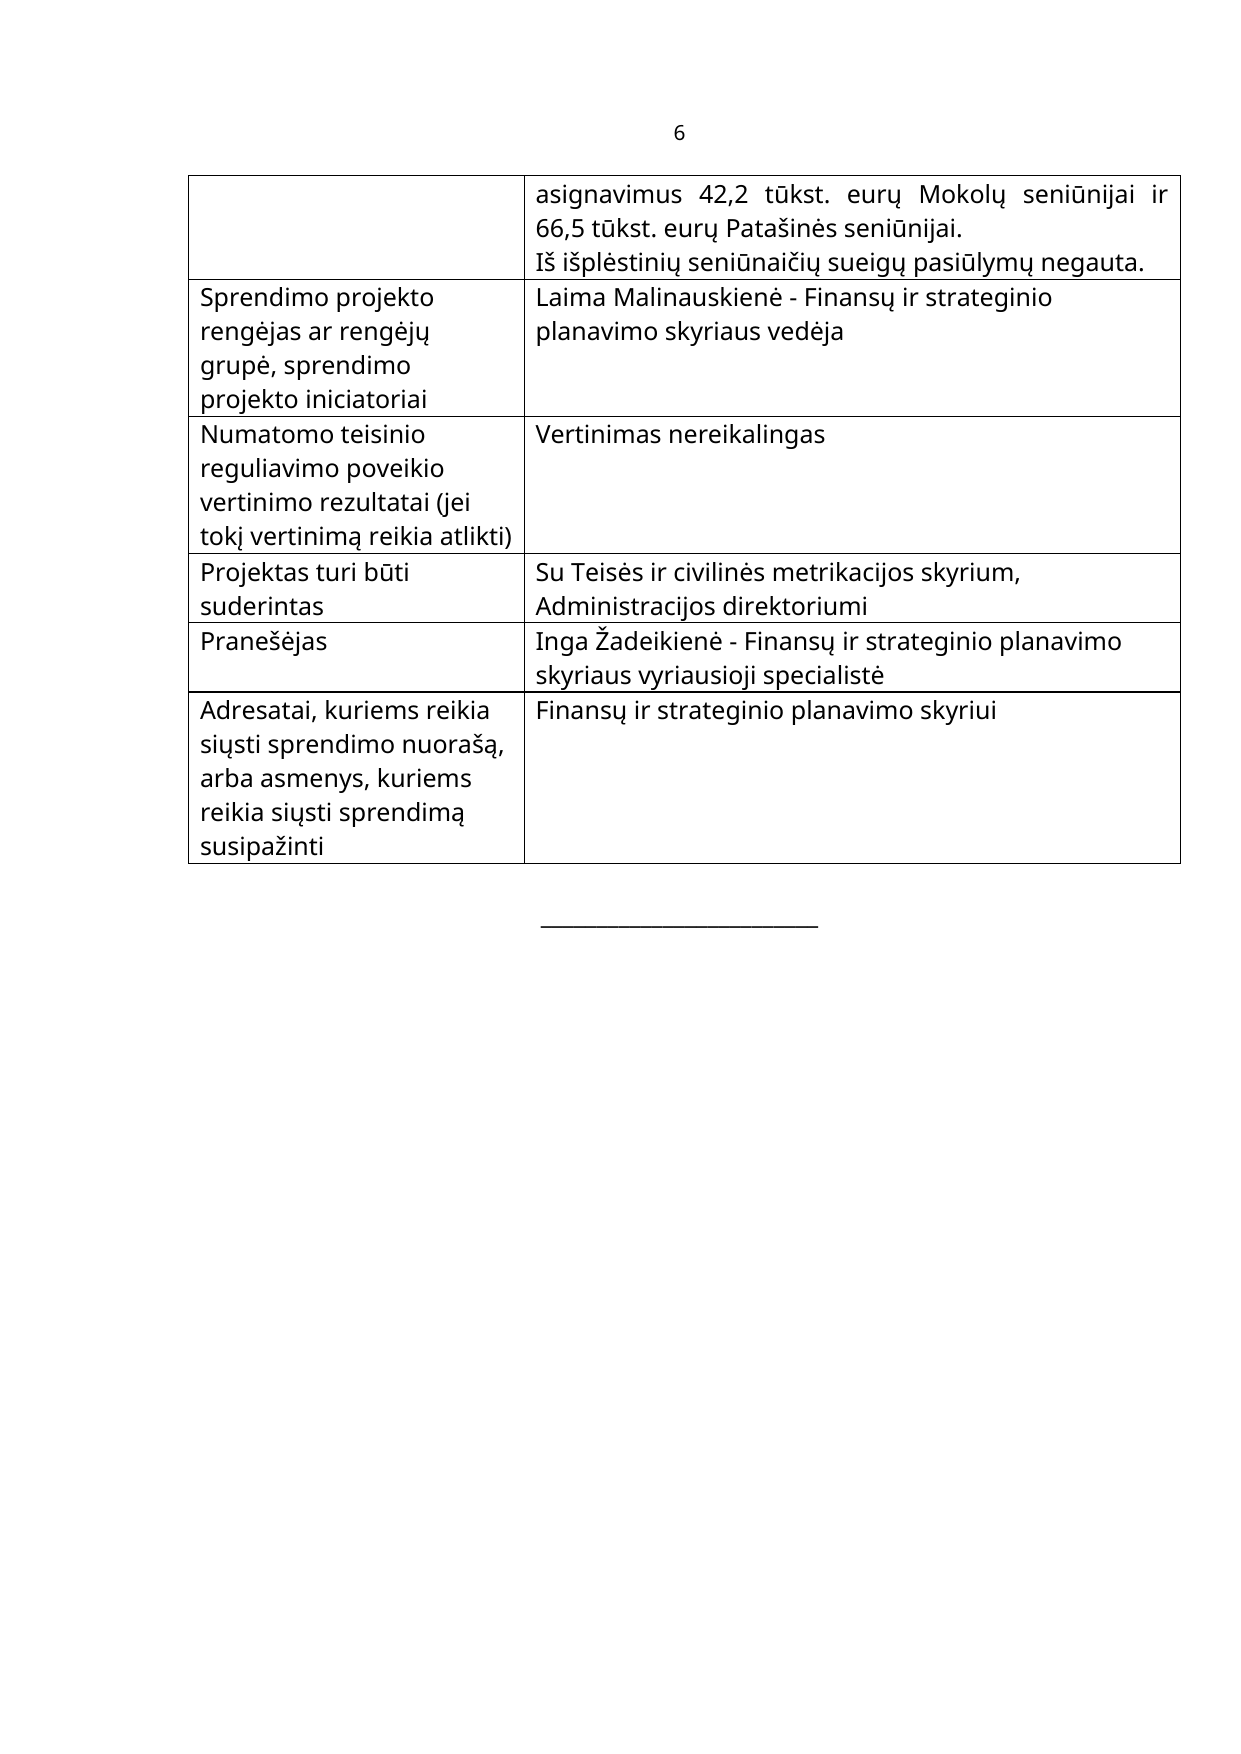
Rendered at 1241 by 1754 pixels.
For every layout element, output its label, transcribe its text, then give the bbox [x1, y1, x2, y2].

table_cell Pranešėjas [189, 623, 524, 691]
table_cell Vertinimas nereikalingas [525, 417, 1180, 553]
table_cell Sprendimo projekto rengėjas ar rengėjų grupė, sprendimo projekto iniciatoriai [189, 280, 524, 416]
table_cell Projektas turi būti suderintas [189, 554, 524, 622]
table_cell Numatomo teisinio reguliavimo poveikio vertinimo rezultatai (jei tokį vertinimą reikia atlikti) [189, 417, 524, 553]
table_cell Finansų ir strateginio planavimo skyriui [525, 693, 1180, 863]
table_cell [189, 176, 524, 278]
table_cell Adresatai, kuriems reikia siųsti sprendimo nuorašą, arba asmenys, kuriems reikia siųsti sprendimą susipažinti [189, 693, 524, 863]
table_cell Inga Žadeikienė - Finansų ir strateginio planavimo skyriaus vyriausioji specialistė [525, 623, 1180, 691]
table_cell Su Teisės ir civilinės metrikacijos skyrium, Administracijos direktoriumi [525, 554, 1180, 622]
text _________________________ [177, 898, 1181, 932]
table_cell Laima Malinauskienė - Finansų ir strateginio planavimo skyriaus vedėja [525, 280, 1180, 416]
table_cell asignavimus 42,2 tūkst. eurų Mokolų seniūnijai ir 66,5 tūkst. eurų Patašinės seniūnijai. Iš išplėstinių seniūnaičių sueigų pasiūlymų negauta. [525, 176, 1180, 278]
